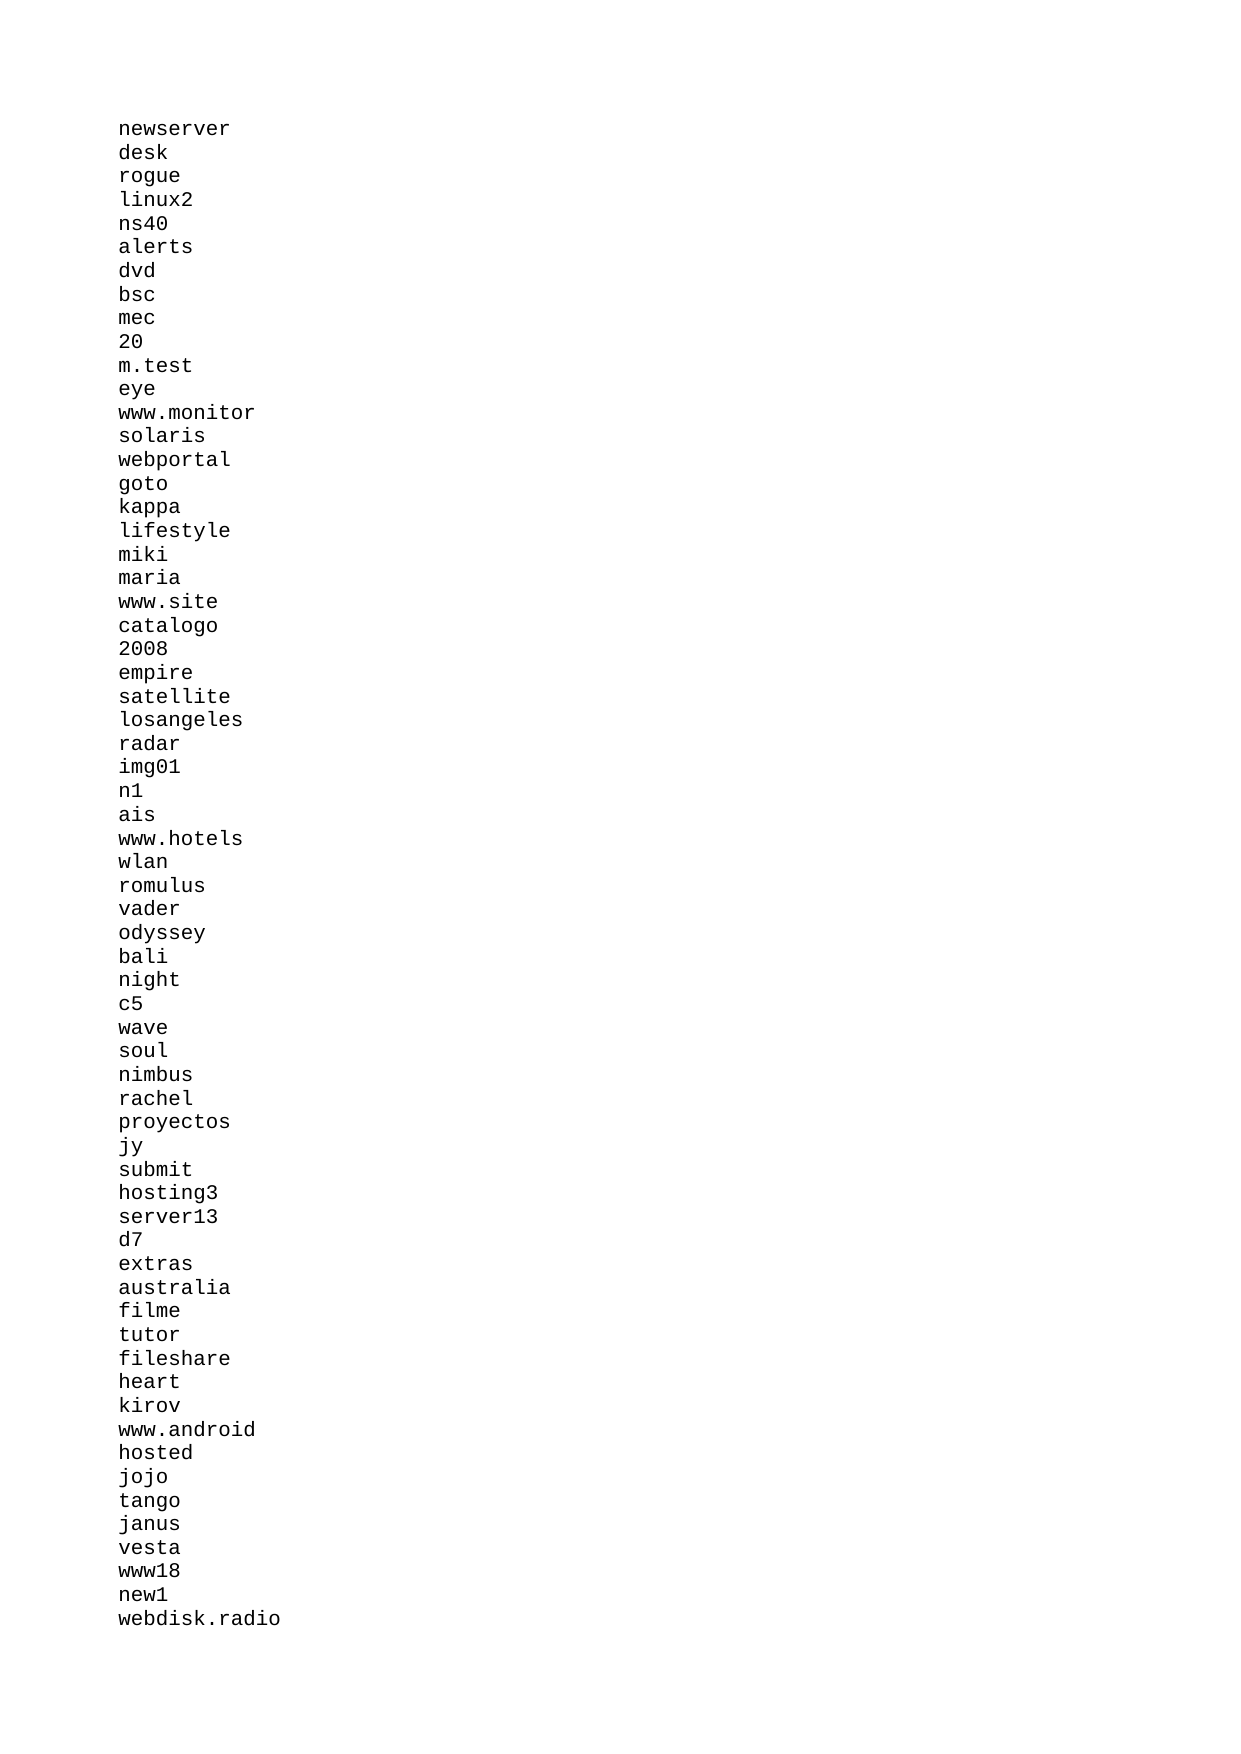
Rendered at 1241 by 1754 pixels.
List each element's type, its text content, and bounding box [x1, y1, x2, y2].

text vesta [118, 1537, 1122, 1561]
text n1 [118, 780, 1122, 804]
text miki [118, 544, 1122, 567]
text mec [118, 307, 1122, 331]
text maria [118, 567, 1122, 591]
text jy [118, 1135, 1122, 1158]
text d7 [118, 1229, 1122, 1253]
text m.test [118, 354, 1122, 378]
text heart [118, 1371, 1122, 1395]
text soul [118, 1040, 1122, 1064]
text www.site [118, 591, 1122, 615]
text night [118, 969, 1122, 993]
text alerts [118, 236, 1122, 260]
text www18 [118, 1561, 1122, 1584]
text losangeles [118, 709, 1122, 733]
text kappa [118, 496, 1122, 520]
text catalogo [118, 615, 1122, 638]
text www.android [118, 1419, 1122, 1442]
text fileshare [118, 1348, 1122, 1371]
text ais [118, 804, 1122, 827]
text www.hotels [118, 827, 1122, 851]
text newserver [118, 118, 1122, 142]
text linux2 [118, 189, 1122, 213]
text solaris [118, 426, 1122, 449]
text dvd [118, 260, 1122, 284]
text new1 [118, 1584, 1122, 1608]
text goto [118, 473, 1122, 496]
text extras [118, 1253, 1122, 1277]
text odyssey [118, 922, 1122, 946]
text tutor [118, 1324, 1122, 1348]
text romulus [118, 875, 1122, 898]
text kirov [118, 1395, 1122, 1419]
text australia [118, 1277, 1122, 1300]
text desk [118, 142, 1122, 165]
text nimbus [118, 1064, 1122, 1088]
text filme [118, 1300, 1122, 1324]
text rogue [118, 165, 1122, 189]
text bali [118, 946, 1122, 969]
text vader [118, 898, 1122, 922]
text webdisk.radio [118, 1608, 1122, 1631]
text eye [118, 378, 1122, 402]
text tango [118, 1489, 1122, 1513]
text 20 [118, 331, 1122, 354]
text janus [118, 1513, 1122, 1537]
text ns40 [118, 213, 1122, 236]
text rachel [118, 1088, 1122, 1111]
text satellite [118, 686, 1122, 709]
text lifestyle [118, 520, 1122, 544]
text img01 [118, 757, 1122, 780]
text jojo [118, 1466, 1122, 1489]
text server13 [118, 1206, 1122, 1229]
text hosting3 [118, 1182, 1122, 1206]
text submit [118, 1158, 1122, 1182]
text bsc [118, 284, 1122, 307]
text hosted [118, 1442, 1122, 1466]
text webportal [118, 449, 1122, 473]
text wave [118, 1017, 1122, 1040]
text proyectos [118, 1111, 1122, 1135]
text radar [118, 733, 1122, 757]
text www.monitor [118, 402, 1122, 426]
text wlan [118, 851, 1122, 875]
text 2008 [118, 638, 1122, 662]
text empire [118, 662, 1122, 686]
text c5 [118, 993, 1122, 1017]
